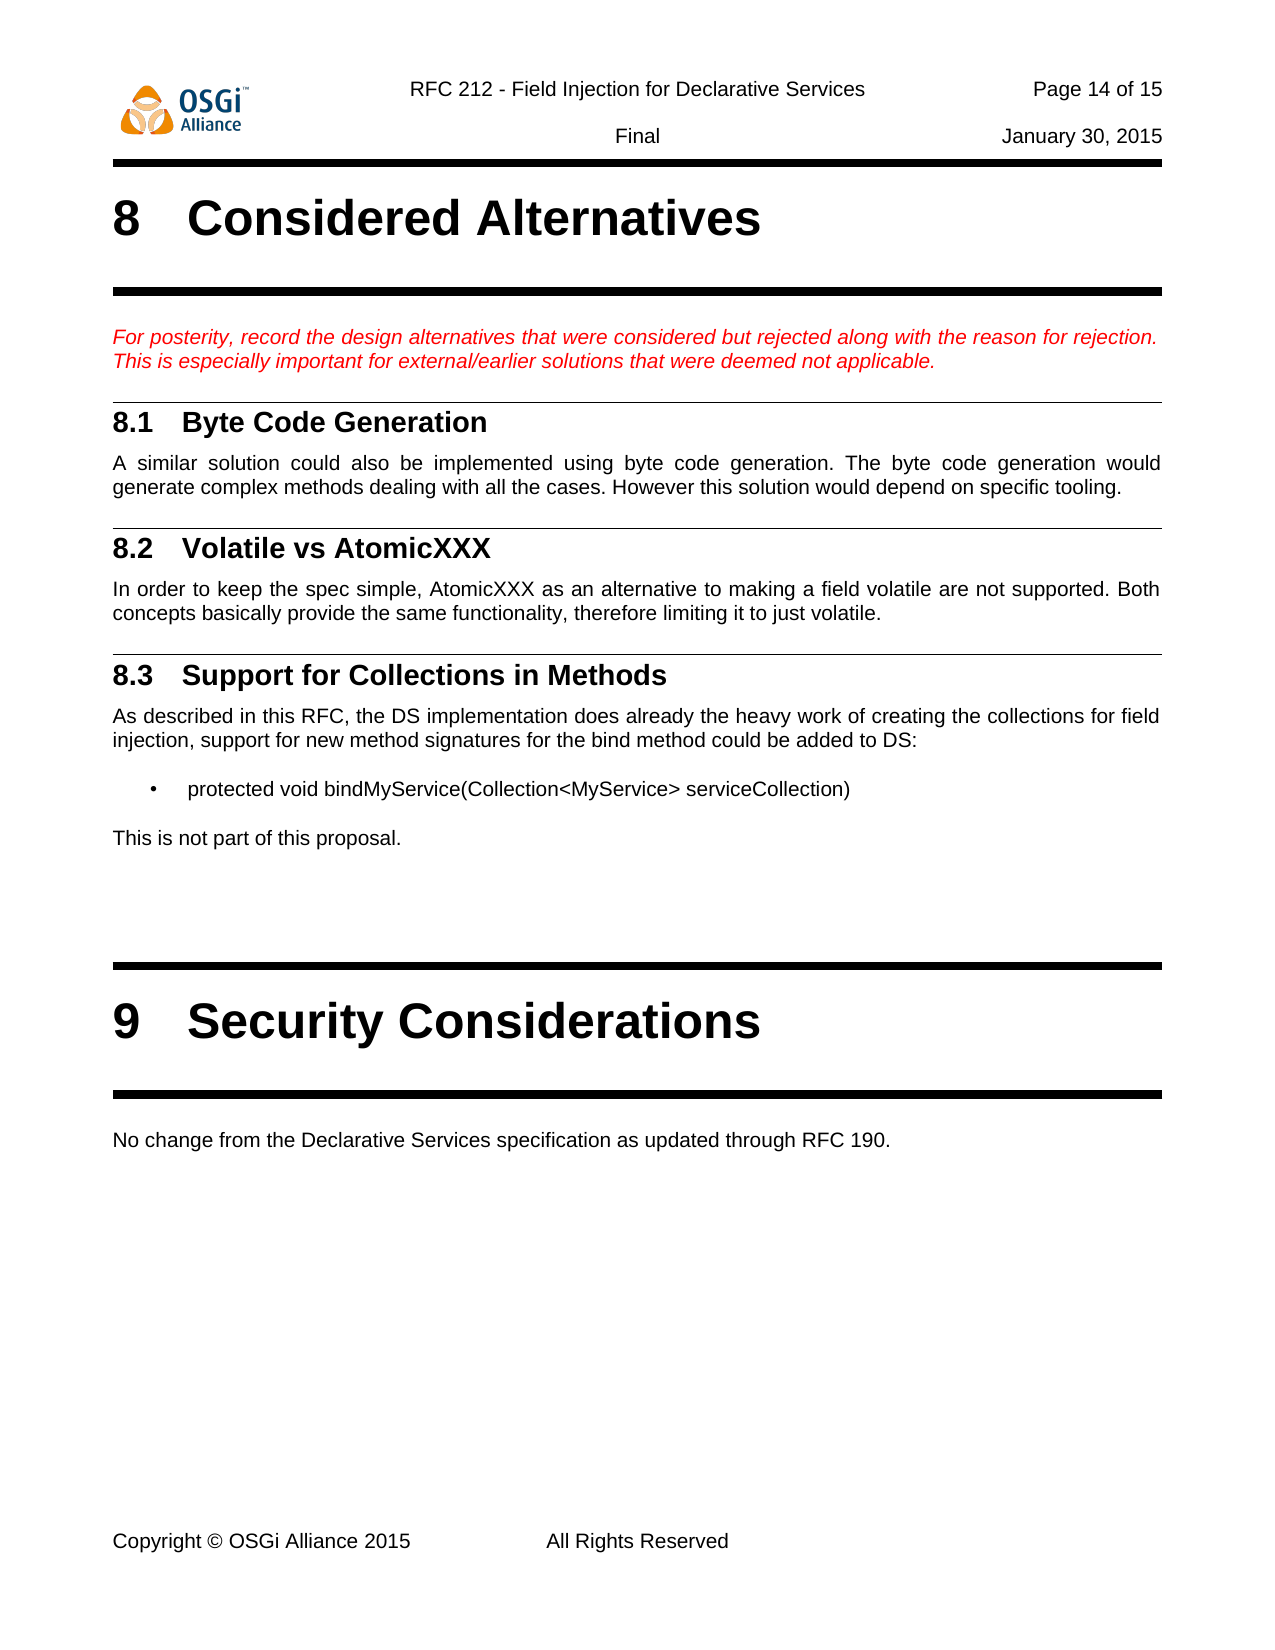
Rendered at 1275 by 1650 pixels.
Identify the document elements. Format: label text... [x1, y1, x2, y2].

text In order to keep the spec simple, AtomicXXX as an alternative to making a field volatile are not supported. Both concepts basically provide the same functionality, therefore limiting it to just volatile. [112, 577, 1162, 625]
subtitle Security Considerations [112, 963, 1162, 1099]
text For posterity, record the design alternatives that were considered but rejected along with the reason for rejection. This is especially important for external/earlier solutions that were deemed not applicable. [112, 325, 1162, 373]
picture [113, 78, 257, 142]
subtitle Byte Code Generation [112, 403, 1162, 438]
subtitle Support for Collections in Methods [112, 655, 1162, 691]
list protected void bindMyService(Collection<MyService> serviceCollection) [150, 776, 1162, 801]
text This is not part of this proposal. [112, 826, 1162, 849]
text No change from the Declarative Services specification as updated through RFC 190. [112, 1128, 1162, 1152]
subtitle Considered Alternatives [112, 160, 1162, 296]
text As described in this RFC, the DS implementation does already the heavy work of creating the collections for field injection, support for new method signatures for the bind method could be added to DS: [112, 703, 1162, 751]
subtitle Volatile vs AtomicXXX [112, 529, 1162, 565]
text A similar solution could also be implemented using byte code generation. The byte code generation would generate complex methods dealing with all the cases. However this solution would depend on specific tooling. [112, 451, 1162, 499]
